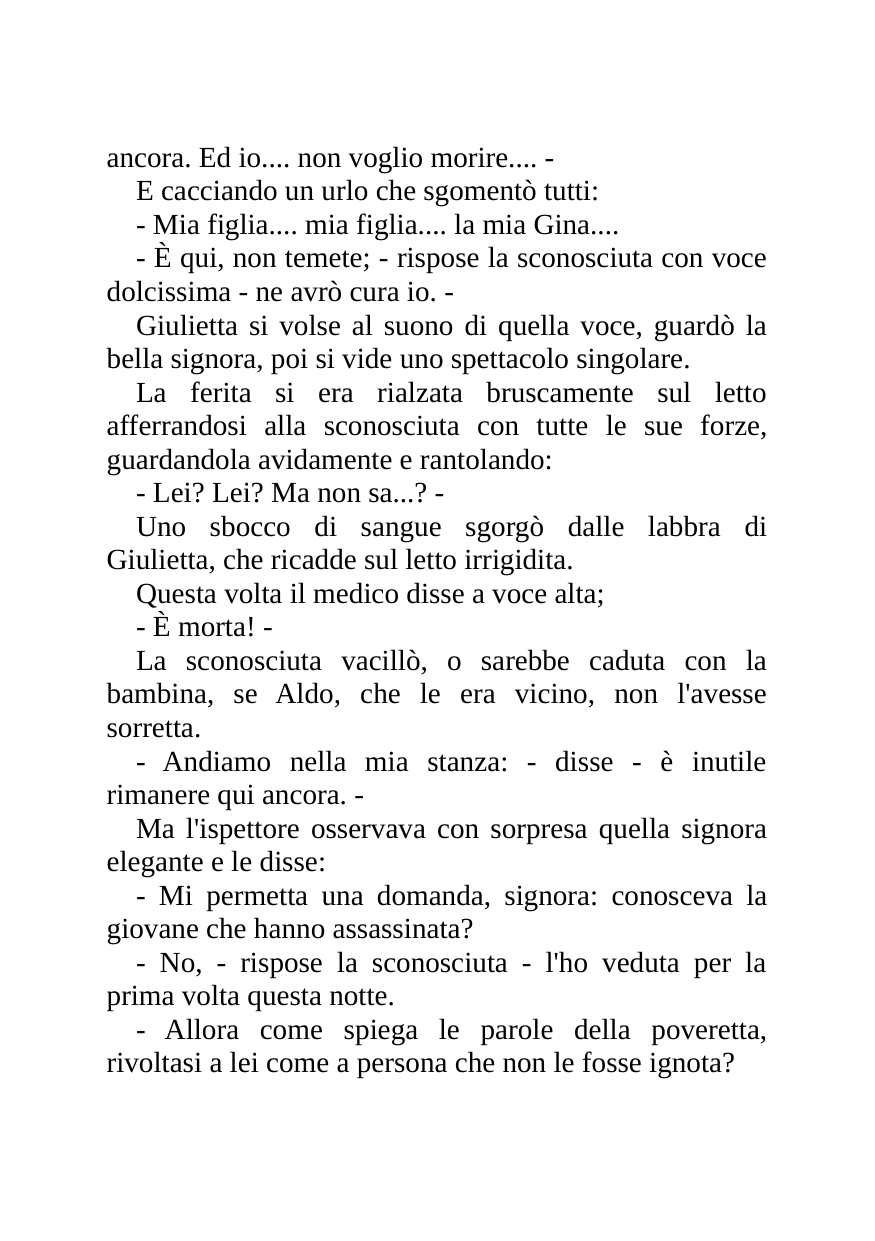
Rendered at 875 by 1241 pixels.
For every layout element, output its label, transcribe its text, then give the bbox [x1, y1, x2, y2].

text - Andiamo nella mia stanza: - disse - è inutile rimanere qui ancora. - [106, 744, 768, 811]
text La sconosciuta vacillò, o sarebbe caduta con la bambina, se Aldo, che le era vicino, non l'avesse sorretta. [106, 643, 768, 744]
text Uno sbocco di sangue sgorgò dalle labbra di Giulietta, che ricadde sul letto irrigidita. [106, 509, 768, 576]
text Questa volta il medico disse a voce alta; [106, 576, 768, 609]
text - No, - rispose la sconosciuta - l'ho veduta per la prima volta questa notte. [106, 945, 768, 1012]
text - Lei? Lei? Ma non sa...? - [106, 475, 768, 509]
text - Allora come spiega le parole della poveretta, rivoltasi a lei come a persona che non le fosse ignota? [106, 1012, 768, 1079]
text - È qui, non temete; - rispose la sconosciuta con voce dolcissima - ne avrò cura io. - [106, 241, 768, 308]
text Giulietta si volse al suono di quella voce, guardò la bella signora, poi si vide uno spettacolo singolare. [106, 308, 768, 375]
text - Mi permetta una domanda, signora: conosceva la giovane che hanno assassinata? [106, 878, 768, 945]
text ancora. Ed io.... non voglio morire.... - [106, 140, 768, 173]
text E cacciando un urlo che sgomentò tutti: [106, 173, 768, 207]
text Ma l'ispettore osservava con sorpresa quella signora elegante e le disse: [106, 811, 768, 878]
text La ferita si era rialzata bruscamente sul letto afferrandosi alla sconosciuta con tutte le sue forze, guardandola avidamente e rantolando: [106, 375, 768, 475]
text - È morta! - [106, 609, 768, 643]
text - Mia figlia.... mia figlia.... la mia Gina.... [106, 207, 768, 241]
